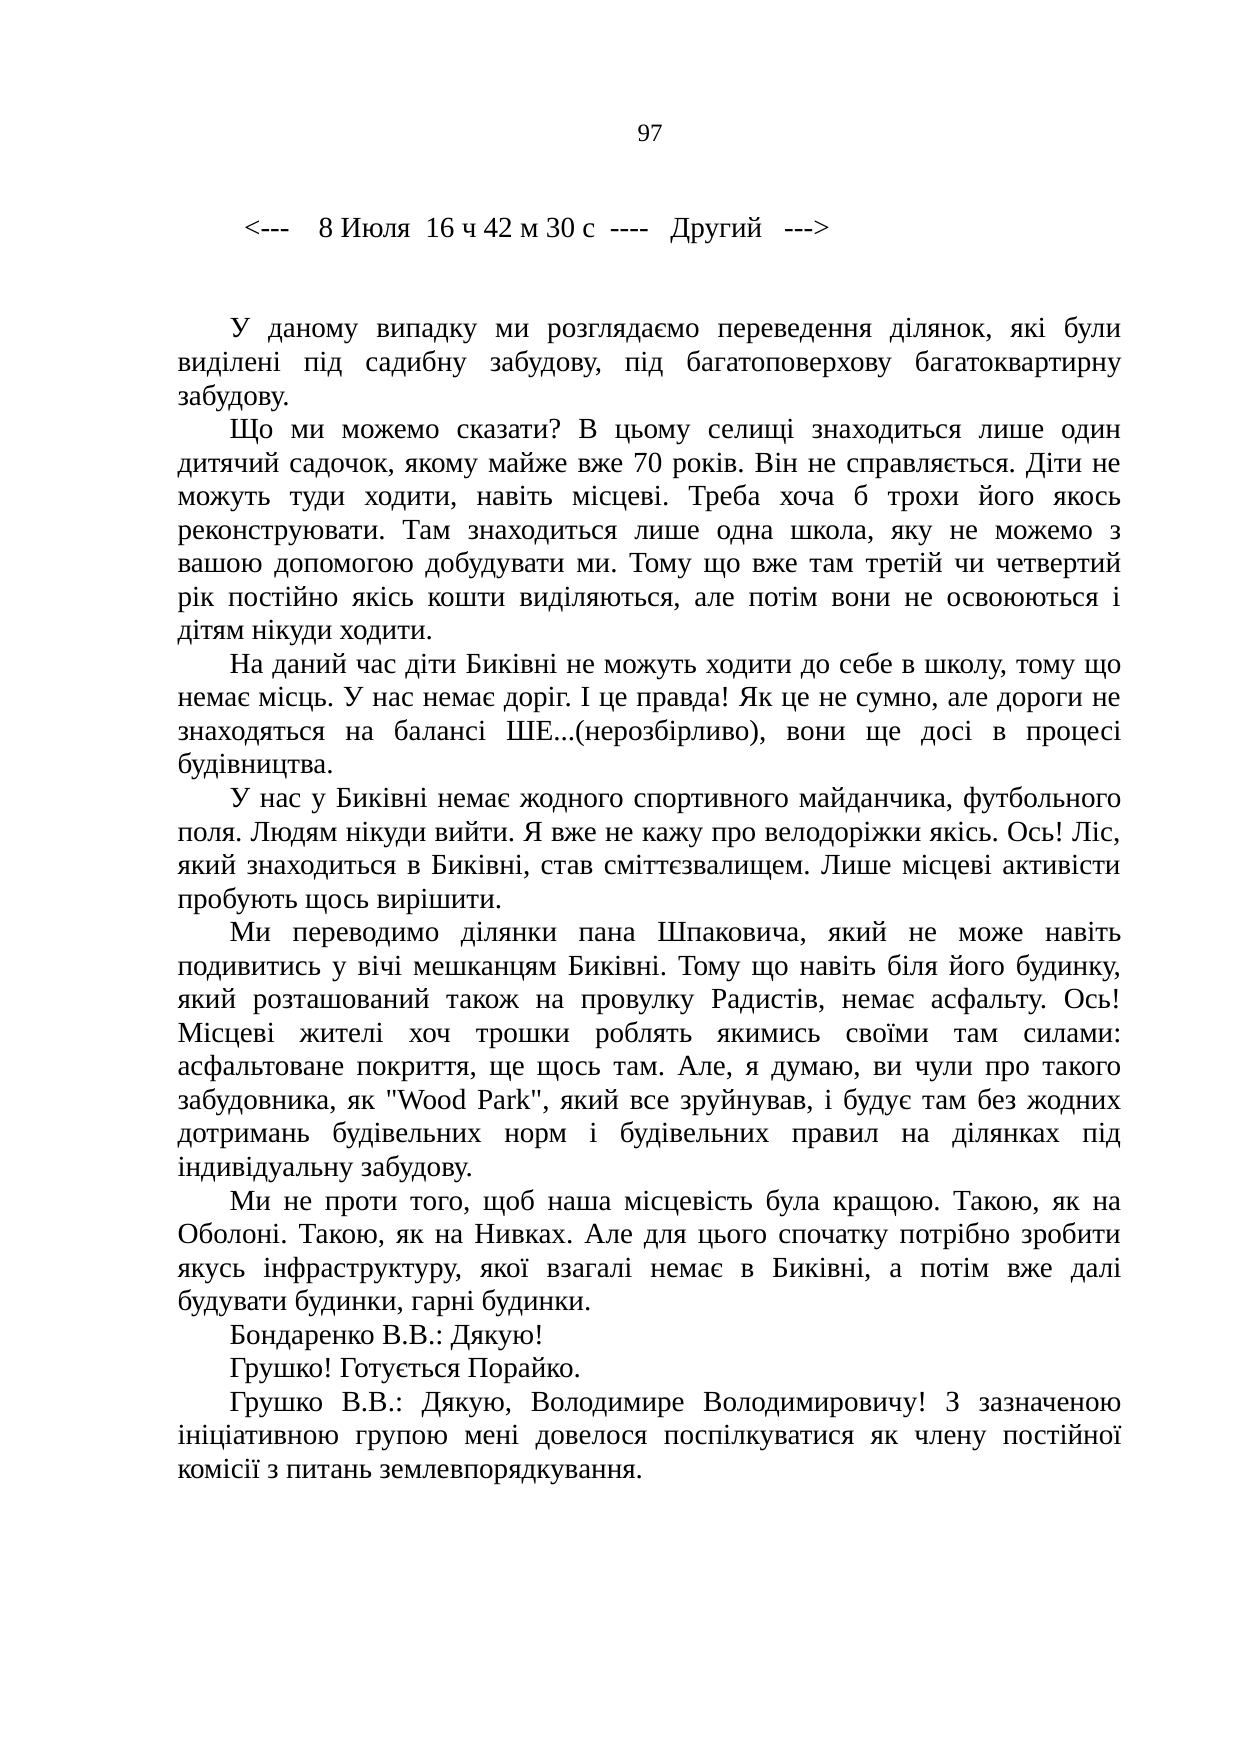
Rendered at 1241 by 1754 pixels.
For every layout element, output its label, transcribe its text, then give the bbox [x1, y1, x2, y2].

text <--- 8 Июля 16 ч 42 м 30 с ---- Другий ---> [177, 210, 1122, 243]
text Грушко! Готується Порайко. [177, 1350, 1122, 1384]
text Бондаренко В.В.: Дякую! [177, 1317, 1122, 1350]
text Що ми можемо сказати? В цьому селищі знаходиться лише один дитячий садочок, якому майже вже 70 років. Він не справляється. Діти не можуть туди ходити, навіть місцеві. Треба хоча б трохи його якось реконструювати. Там знаходиться лише одна школа, яку не можемо з вашою допомогою добудувати ми. Тому що вже там третій чи четвертий рік постійно якісь кошти виділяються, але потім вони не освоюються і дітям нікуди ходити. [177, 411, 1122, 646]
text У даному випадку ми розглядаємо переведення ділянок, які були виділені під садибну забудову, під багатоповерхову багатоквартирну забудову. [177, 311, 1122, 411]
text На даний час діти Биківні не можуть ходити до себе в школу, тому що немає місць. У нас немає доріг. І це правда! Як це не сумно, але дороги не знаходяться на балансі ШЕ...(нерозбірливо), вони ще досі в процесі будівництва. [177, 646, 1122, 780]
text У нас у Биківні немає жодного спортивного майданчика, футбольного поля. Людям нікуди вийти. Я вже не кажу про велодоріжки якісь. Ось! Ліс, який знаходиться в Биківні, став сміттєзвалищем. Лише місцеві активісти пробують щось вирішити. [177, 780, 1122, 914]
text Ми переводимо ділянки пана Шпаковича, який не може навіть подивитись у вічі мешканцям Биківні. Тому що навіть біля його будинку, який розташований також на провулку Радистів, немає асфальту. Ось! Місцеві жителі хоч трошки роблять якимись своїми там силами: асфальтоване покриття, ще щось там. Але, я думаю, ви чули про такого забудовника, як "Wood Park", який все зруйнував, і будує там без жодних дотримань будівельних норм і будівельних правил на ділянках під індивідуальну забудову. [177, 914, 1122, 1183]
text Ми не проти того, щоб наша місцевість була кращою. Такою, як на Оболоні. Такою, як на Нивках. Але для цього спочатку потрібно зробити якусь інфраструктуру, якої взагалі немає в Биківні, а потім вже далі будувати будинки, гарні будинки. [177, 1183, 1122, 1317]
text Грушко В.В.: Дякую, Володимире Володимировичу! З зазначеною ініціативною групою мені довелося поспілкуватися як члену постійної комісії з питань землевпорядкування. [177, 1384, 1122, 1484]
